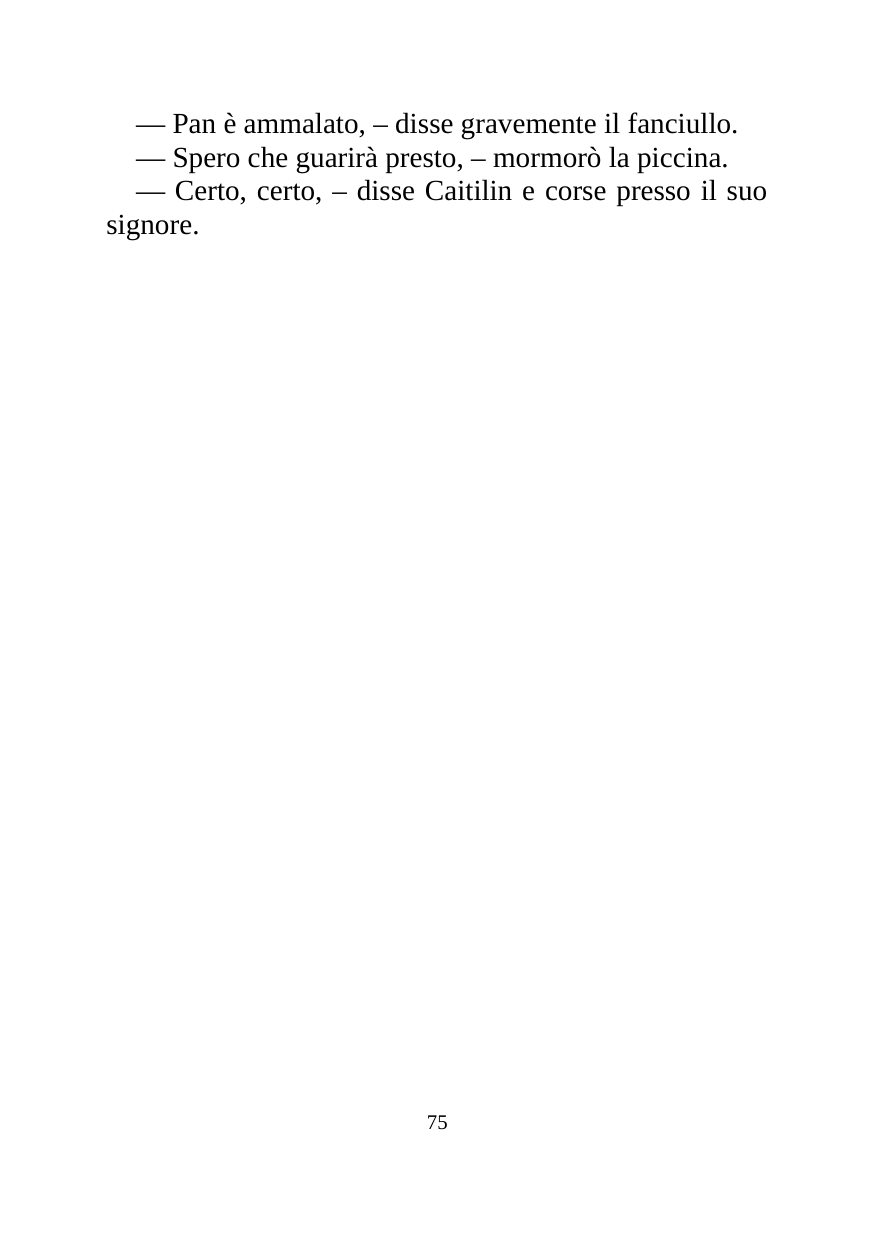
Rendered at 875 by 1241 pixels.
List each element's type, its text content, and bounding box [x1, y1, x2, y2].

text — Spero che guarirà presto, – mormorò la piccina. [106, 140, 768, 173]
text — Pan è ammalato, – disse gravemente il fanciullo. [106, 106, 768, 140]
text — Certo, certo, – disse Caitilin e corse presso il suo signore. [106, 173, 768, 240]
